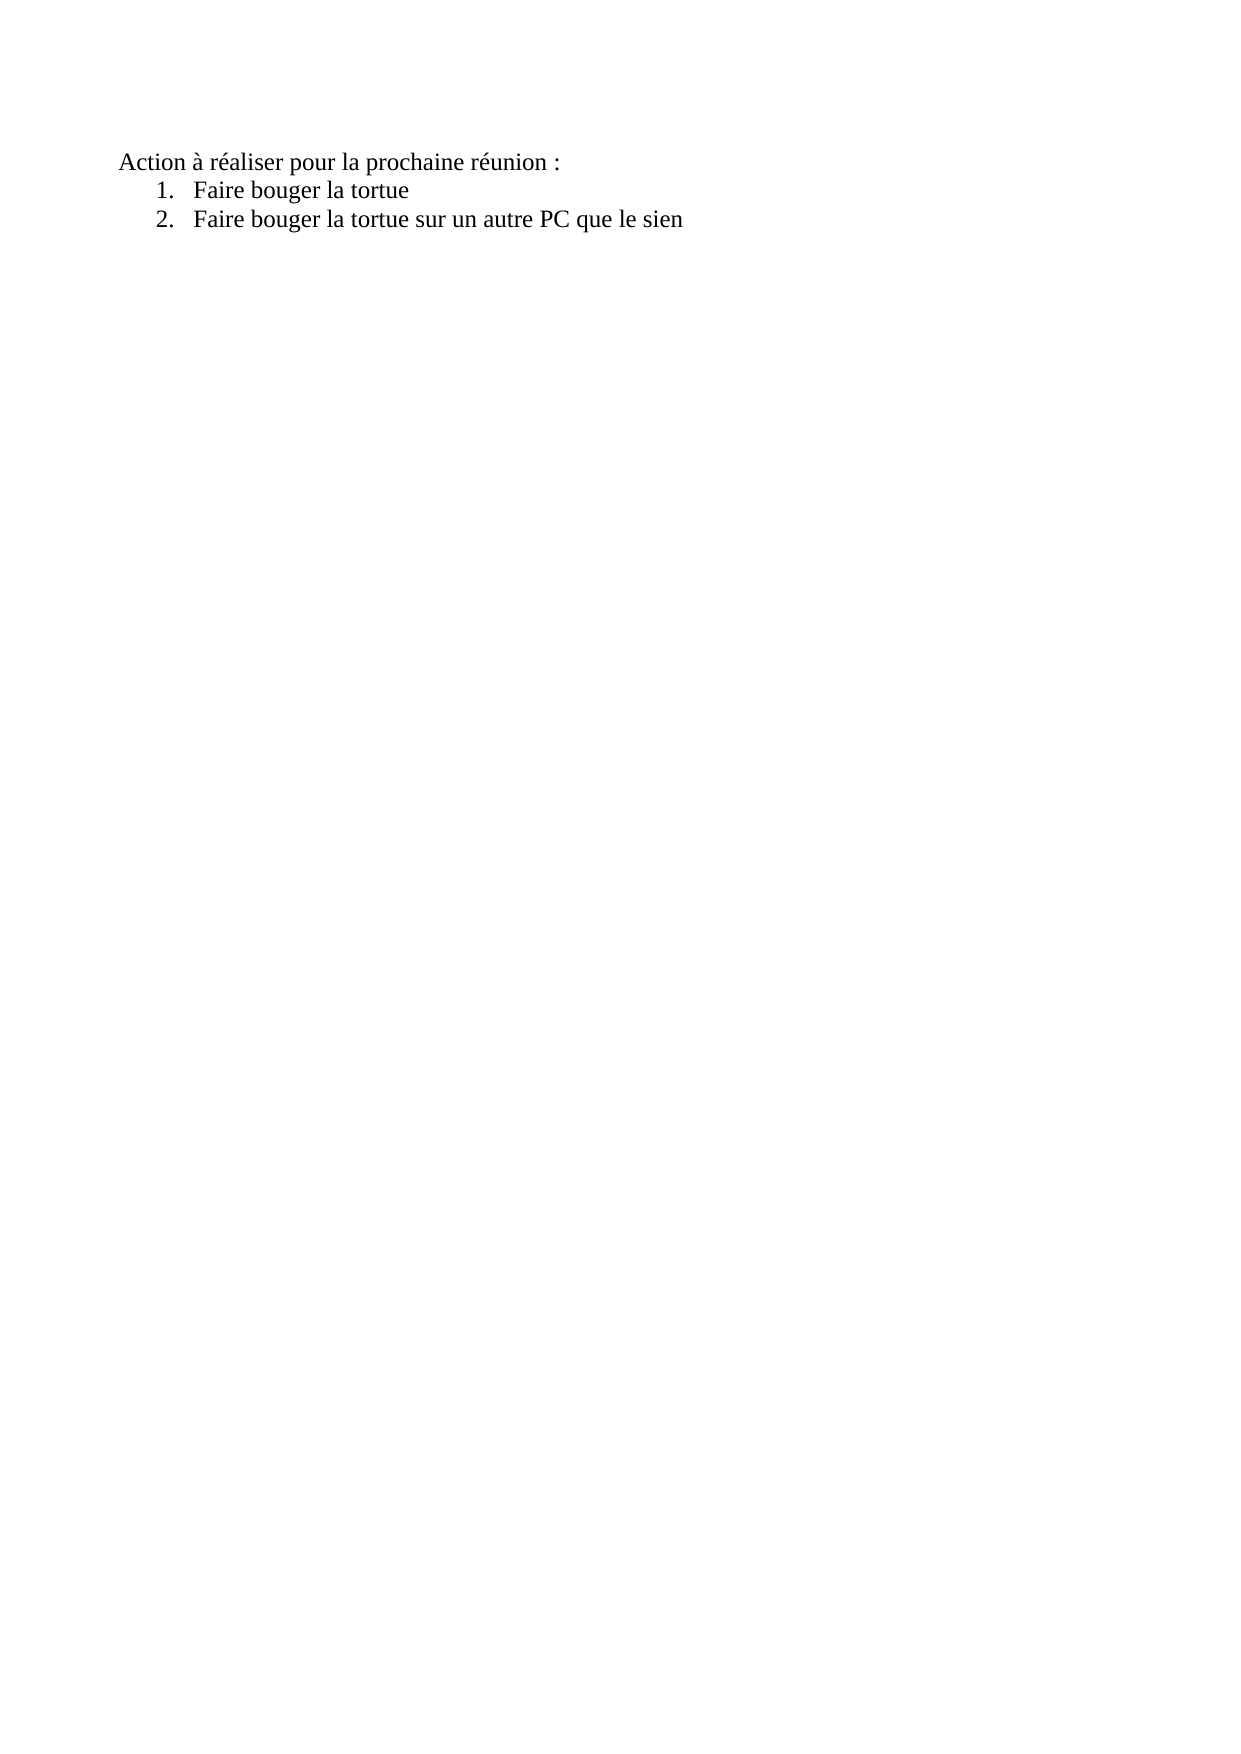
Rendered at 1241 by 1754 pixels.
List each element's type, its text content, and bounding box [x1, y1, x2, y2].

list Faire bouger la tortue sur un autre PC que le sien [156, 204, 1122, 233]
text Action à réaliser pour la prochaine réunion : [118, 147, 1122, 176]
list Faire bouger la tortue [156, 176, 1122, 204]
